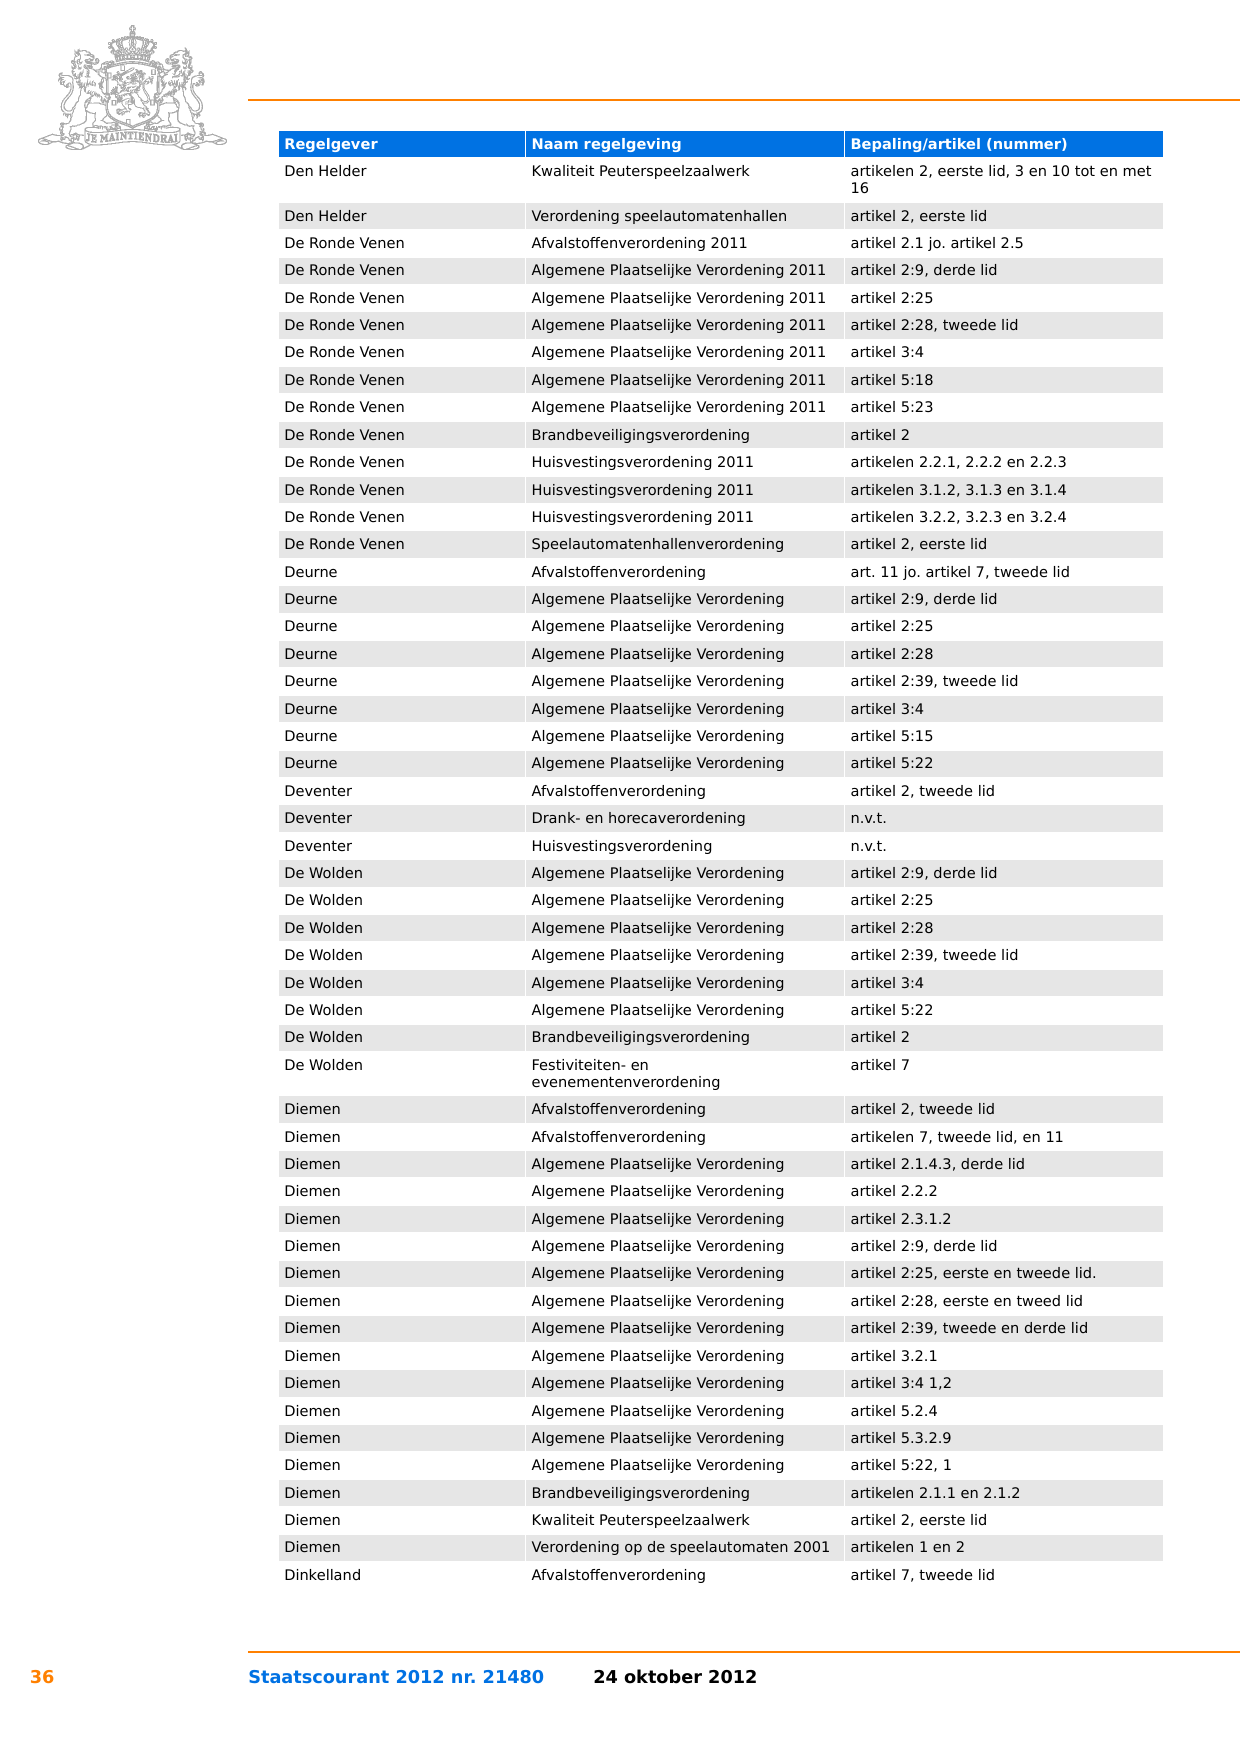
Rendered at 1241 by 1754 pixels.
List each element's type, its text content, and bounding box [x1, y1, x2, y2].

table_cell Kwaliteit Peuterspeelzaalwerk [526, 1507, 844, 1534]
table_cell artikel 2, eerste lid [845, 531, 1163, 558]
table_cell n.v.t. [845, 833, 1163, 859]
table_cell Algemene Plaatselijke Verordening [526, 1453, 844, 1479]
table_cell artikel 2:9, derde lid [845, 1233, 1163, 1260]
table_cell Diemen [279, 1124, 525, 1150]
table_cell Den Helder [279, 158, 525, 202]
table_cell Huisvestingsverordening 2011 [526, 477, 844, 503]
table_cell artikelen 2, eerste lid, 3 en 10 tot en met 16 [845, 158, 1163, 202]
table_cell Deventer [279, 805, 525, 832]
table_cell Algemene Plaatselijke Verordening [526, 751, 844, 777]
table_cell Kwaliteit Peuterspeelzaalwerk [526, 158, 844, 202]
table_cell n.v.t. [845, 805, 1163, 832]
table_cell De Ronde Venen [279, 422, 525, 448]
table_cell Speelautomatenhallenverordening [526, 531, 844, 558]
table_cell Diemen [279, 1179, 525, 1205]
table_cell Diemen [279, 1453, 525, 1479]
table_cell Diemen [279, 1151, 525, 1177]
table_cell Algemene Plaatselijke Verordening [526, 997, 844, 1023]
table_cell Algemene Plaatselijke Verordening 2011 [526, 340, 844, 366]
table_cell Diemen [279, 1261, 525, 1287]
table_cell Algemene Plaatselijke Verordening [526, 1206, 844, 1232]
table_cell artikelen 2.2.1, 2.2.2 en 2.2.3 [845, 449, 1163, 476]
table_cell artikel 2:39, tweede lid [845, 943, 1163, 969]
table_cell Diemen [279, 1480, 525, 1506]
table_cell artikelen 3.2.2, 3.2.3 en 3.2.4 [845, 504, 1163, 530]
table_cell Diemen [279, 1398, 525, 1424]
table_cell De Ronde Venen [279, 367, 525, 393]
table_cell Algemene Plaatselijke Verordening [526, 723, 844, 749]
table_cell Algemene Plaatselijke Verordening [526, 1179, 844, 1205]
table_cell Algemene Plaatselijke Verordening [526, 888, 844, 914]
table_cell De Ronde Venen [279, 449, 525, 476]
table_cell artikel 2:25, eerste en tweede lid. [845, 1261, 1163, 1287]
table_cell De Ronde Venen [279, 477, 525, 503]
table_cell De Ronde Venen [279, 258, 525, 284]
table_cell artikel 3:4 1,2 [845, 1370, 1163, 1397]
table_cell Deurne [279, 559, 525, 585]
table_cell artikel 2.2.2 [845, 1179, 1163, 1205]
table_cell artikel 2:39, tweede en derde lid [845, 1316, 1163, 1342]
table_cell artikel 2.1.4.3, derde lid [845, 1151, 1163, 1177]
table_cell De Ronde Venen [279, 312, 525, 339]
table_cell Brandbeveiligingsverordening [526, 1025, 844, 1051]
table_cell artikel 2, tweede lid [845, 1096, 1163, 1123]
table_cell Algemene Plaatselijke Verordening 2011 [526, 367, 844, 393]
table_cell Deurne [279, 696, 525, 722]
table_cell artikelen 3.1.2, 3.1.3 en 3.1.4 [845, 477, 1163, 503]
table_cell De Ronde Venen [279, 285, 525, 311]
table_cell Algemene Plaatselijke Verordening [526, 860, 844, 887]
table_cell artikel 2 [845, 1025, 1163, 1051]
table_cell artikel 2, eerste lid [845, 203, 1163, 229]
table_cell De Wolden [279, 970, 525, 996]
table_cell artikelen 7, tweede lid, en 11 [845, 1124, 1163, 1150]
table_cell Deurne [279, 751, 525, 777]
table_cell Diemen [279, 1316, 525, 1342]
table_cell Algemene Plaatselijke Verordening [526, 586, 844, 613]
table_cell Den Helder [279, 203, 525, 229]
table_cell artikel 5:15 [845, 723, 1163, 749]
table_cell art. 11 jo. artikel 7, tweede lid [845, 559, 1163, 585]
table_cell Algemene Plaatselijke Verordening [526, 943, 844, 969]
table_cell De Wolden [279, 888, 525, 914]
table_cell artikel 2, eerste lid [845, 1507, 1163, 1534]
table_header Naam regelgeving [526, 131, 844, 157]
table_cell Brandbeveiligingsverordening [526, 422, 844, 448]
table_cell Afvalstoffenverordening [526, 1124, 844, 1150]
table_cell Algemene Plaatselijke Verordening [526, 1343, 844, 1369]
table_cell artikel 3:4 [845, 696, 1163, 722]
table_cell Algemene Plaatselijke Verordening [526, 1425, 844, 1451]
table_cell artikel 3:4 [845, 970, 1163, 996]
table_cell Deurne [279, 723, 525, 749]
table_cell artikel 2:9, derde lid [845, 860, 1163, 887]
table_cell artikel 3:4 [845, 340, 1163, 366]
table_cell Deurne [279, 669, 525, 695]
table_cell artikel 5:22, 1 [845, 1453, 1163, 1479]
table_cell artikel 2 [845, 422, 1163, 448]
table_cell artikel 7 [845, 1052, 1163, 1095]
table_cell Verordening speelautomatenhallen [526, 203, 844, 229]
table_cell Diemen [279, 1507, 525, 1534]
table_cell Diemen [279, 1425, 525, 1451]
table_cell Deurne [279, 586, 525, 613]
table_cell Brandbeveiligingsverordening [526, 1480, 844, 1506]
table_cell De Ronde Venen [279, 504, 525, 530]
table_cell artikel 5.2.4 [845, 1398, 1163, 1424]
table_cell artikel 2:28, eerste en tweed lid [845, 1288, 1163, 1314]
table_cell Algemene Plaatselijke Verordening [526, 1151, 844, 1177]
table_cell artikel 3.2.1 [845, 1343, 1163, 1369]
table_cell Huisvestingsverordening 2011 [526, 504, 844, 530]
table_cell artikel 2.1 jo. artikel 2.5 [845, 230, 1163, 256]
table_cell artikel 2:9, derde lid [845, 586, 1163, 613]
table_cell De Ronde Venen [279, 230, 525, 256]
picture [38, 25, 227, 150]
table_cell De Ronde Venen [279, 340, 525, 366]
table_cell Afvalstoffenverordening [526, 1562, 844, 1588]
table_cell Afvalstoffenverordening [526, 778, 844, 804]
table_cell Deurne [279, 614, 525, 640]
table_cell Deventer [279, 833, 525, 859]
table_cell De Wolden [279, 860, 525, 887]
table_cell artikel 2:39, tweede lid [845, 669, 1163, 695]
table_cell De Ronde Venen [279, 395, 525, 421]
table_cell artikel 2, tweede lid [845, 778, 1163, 804]
table_cell artikel 5.3.2.9 [845, 1425, 1163, 1451]
table_cell Algemene Plaatselijke Verordening [526, 696, 844, 722]
table_cell Algemene Plaatselijke Verordening [526, 614, 844, 640]
table_cell Afvalstoffenverordening 2011 [526, 230, 844, 256]
table_cell Diemen [279, 1535, 525, 1561]
table_cell Algemene Plaatselijke Verordening [526, 669, 844, 695]
table_cell Festiviteiten- en evenementenverordening [526, 1052, 844, 1095]
table_cell Algemene Plaatselijke Verordening 2011 [526, 395, 844, 421]
table_cell Deurne [279, 641, 525, 667]
table_cell artikel 5:18 [845, 367, 1163, 393]
table_cell De Wolden [279, 1052, 525, 1095]
table_cell Diemen [279, 1096, 525, 1123]
table_header Bepaling/artikel (nummer) [845, 131, 1163, 157]
table_cell Diemen [279, 1343, 525, 1369]
table_cell Dinkelland [279, 1562, 525, 1588]
table_cell Diemen [279, 1288, 525, 1314]
table_cell Algemene Plaatselijke Verordening [526, 915, 844, 941]
table_cell artikel 7, tweede lid [845, 1562, 1163, 1588]
table_cell artikel 2:28 [845, 915, 1163, 941]
table_cell Algemene Plaatselijke Verordening 2011 [526, 258, 844, 284]
table_cell artikel 2:25 [845, 614, 1163, 640]
table_cell Algemene Plaatselijke Verordening 2011 [526, 285, 844, 311]
table_cell De Wolden [279, 1025, 525, 1051]
table_cell Algemene Plaatselijke Verordening [526, 1261, 844, 1287]
table_cell artikel 2:28, tweede lid [845, 312, 1163, 339]
table_header Regelgever [279, 131, 525, 157]
table_cell artikel 5:22 [845, 997, 1163, 1023]
table_cell artikelen 2.1.1 en 2.1.2 [845, 1480, 1163, 1506]
table_cell Huisvestingsverordening [526, 833, 844, 859]
table_cell Verordening op de speelautomaten 2001 [526, 1535, 844, 1561]
table_cell Algemene Plaatselijke Verordening [526, 970, 844, 996]
table_cell artikelen 1 en 2 [845, 1535, 1163, 1561]
table_cell artikel 2:28 [845, 641, 1163, 667]
table_cell Algemene Plaatselijke Verordening [526, 1316, 844, 1342]
table_cell De Wolden [279, 915, 525, 941]
table_cell Algemene Plaatselijke Verordening [526, 1370, 844, 1397]
table_cell artikel 5:23 [845, 395, 1163, 421]
table_cell Diemen [279, 1206, 525, 1232]
table_cell artikel 2:25 [845, 888, 1163, 914]
table_cell Diemen [279, 1233, 525, 1260]
table_cell Algemene Plaatselijke Verordening [526, 1288, 844, 1314]
table_cell artikel 5:22 [845, 751, 1163, 777]
table_cell artikel 2:9, derde lid [845, 258, 1163, 284]
table_cell Afvalstoffenverordening [526, 559, 844, 585]
table_cell De Wolden [279, 943, 525, 969]
table_cell De Ronde Venen [279, 531, 525, 558]
table_cell Algemene Plaatselijke Verordening [526, 1398, 844, 1424]
table_cell Drank- en horecaverordening [526, 805, 844, 832]
table_cell De Wolden [279, 997, 525, 1023]
table_cell Algemene Plaatselijke Verordening [526, 1233, 844, 1260]
table_cell artikel 2:25 [845, 285, 1163, 311]
table_cell artikel 2.3.1.2 [845, 1206, 1163, 1232]
table_cell Algemene Plaatselijke Verordening 2011 [526, 312, 844, 339]
table_cell Huisvestingsverordening 2011 [526, 449, 844, 476]
table_cell Deventer [279, 778, 525, 804]
table_cell Afvalstoffenverordening [526, 1096, 844, 1123]
table_cell Diemen [279, 1370, 525, 1397]
table_cell Algemene Plaatselijke Verordening [526, 641, 844, 667]
